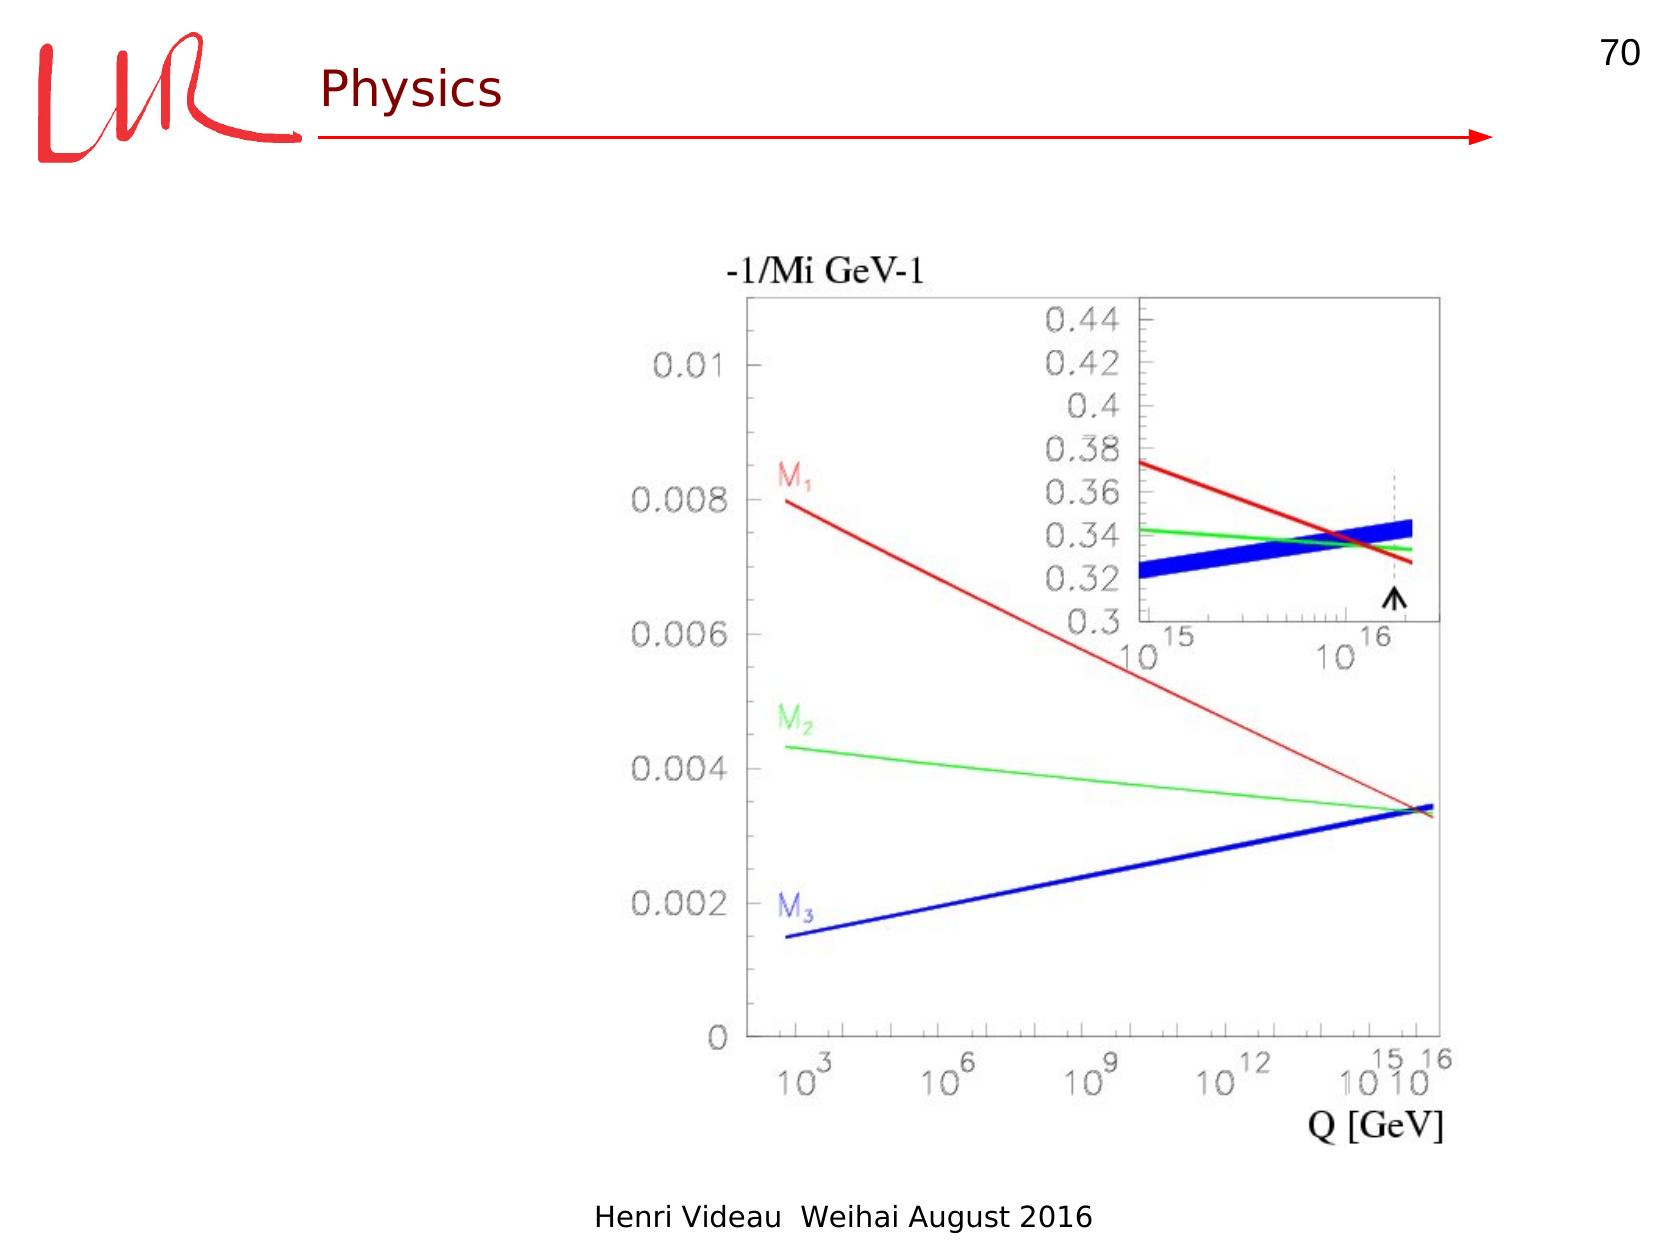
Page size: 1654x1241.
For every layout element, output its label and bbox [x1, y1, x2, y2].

picture [609, 205, 1533, 1147]
picture [38, 32, 302, 163]
